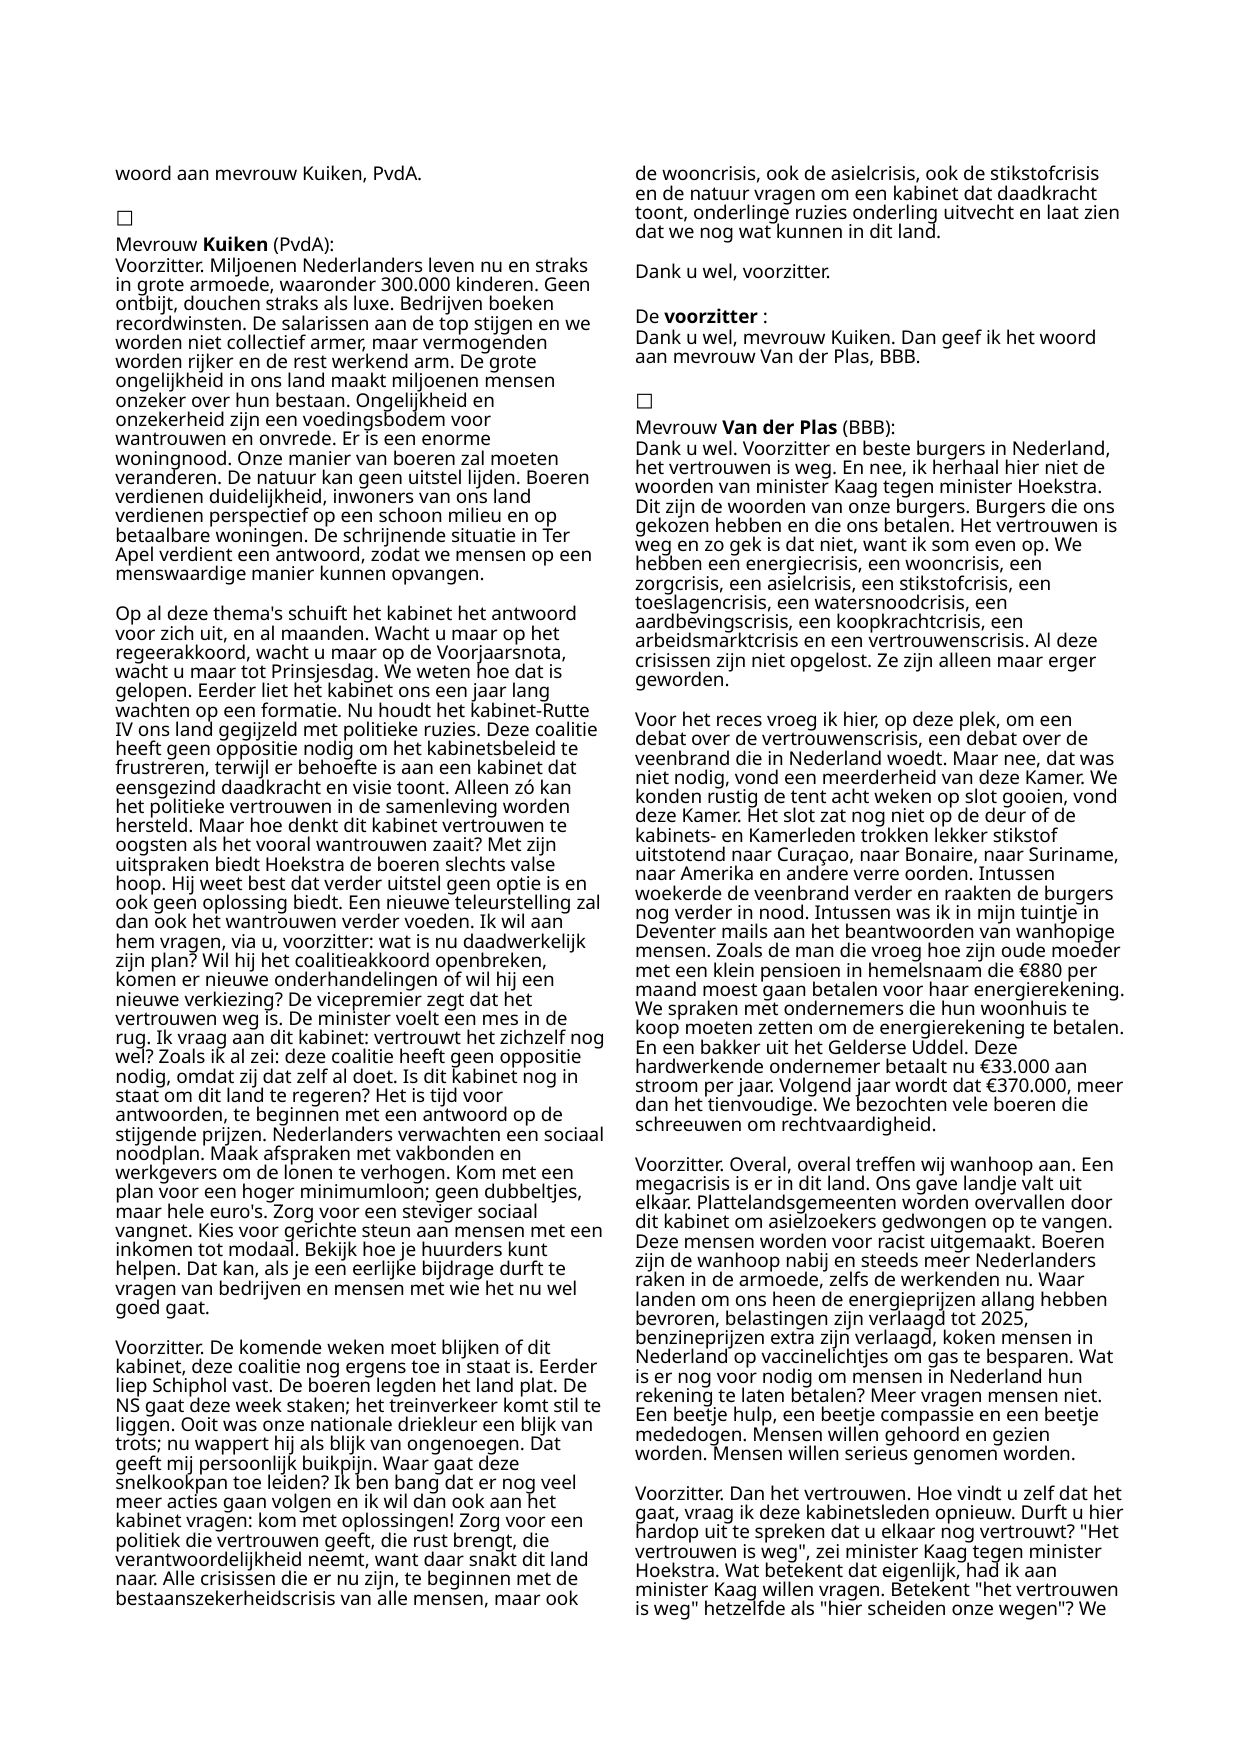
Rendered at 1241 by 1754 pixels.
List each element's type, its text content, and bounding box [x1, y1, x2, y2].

text Voorzitter. Overal, overal treffen wij wanhoop aan. Een megacrisis is er in dit land. Ons gave landje valt uit elkaar. Plattelandsgemeenten worden overvallen door dit kabinet om asielzoekers gedwongen op te vangen. Deze mensen worden voor racist uitgemaakt. Boeren zijn de wanhoop nabij en steeds meer Nederlanders raken in de armoede, zelfs de werkenden nu. Waar landen om ons heen de energieprijzen allang hebben bevroren, belastingen zijn verlaagd tot 2025, benzineprijzen extra zijn verlaagd, koken mensen in Nederland op vaccinelichtjes om gas te besparen. Wat is er nog voor nodig om mensen in Nederland hun rekening te laten betalen? Meer vragen mensen niet. Een beetje hulp, een beetje compassie en een beetje mededogen. Mensen willen gehoord en gezien worden. Mensen willen serieus genomen worden. [635, 1156, 1125, 1464]
text Mevrouw Van der Plas (BBB): [635, 414, 1125, 440]
text ⬜ [635, 388, 1125, 414]
text Mevrouw Kuiken (PvdA): [115, 231, 605, 257]
text Dank u wel, mevrouw Kuiken. Dan geef ik het woord aan mevrouw Van der Plas, BBB. [635, 329, 1125, 367]
text Voorzitter. Miljoenen Nederlanders leven nu en straks in grote armoede, waaronder 300.000 kinderen. Geen ontbijt, douchen straks als luxe. Bedrijven boeken recordwinsten. De salarissen aan de top stijgen en we worden niet collectief armer, maar vermogenden worden rijker en de rest werkend arm. De grote ongelijkheid in ons land maakt miljoenen mensen onzeker over hun bestaan. Ongelijkheid en onzekerheid zijn een voedingsbodem voor wantrouwen en onvrede. Er is een enorme woningnood. Onze manier van boeren zal moeten veranderen. De natuur kan geen uitstel lijden. Boeren verdienen duidelijkheid, inwoners van ons land verdienen perspectief op een schoon milieu en op betaalbare woningen. De schrijnende situatie in Ter Apel verdient een antwoord, zodat we mensen op een menswaardige manier kunnen opvangen. [115, 257, 605, 584]
text De voorzitter : [635, 303, 1125, 329]
text Voorzitter. Dan het vertrouwen. Hoe vindt u zelf dat het gaat, vraag ik deze kabinetsleden opnieuw. Durft u hier hardop uit te spreken dat u elkaar nog vertrouwt? "Het vertrouwen is weg", zei minister Kaag tegen minister Hoekstra. Wat betekent dat eigenlijk, had ik aan minister Kaag willen vragen. Betekent "het vertrouwen is weg" hetzelfde als "hier scheiden onze wegen"? We [635, 1485, 1125, 1620]
text Dank u wel, voorzitter. [635, 263, 1125, 282]
text Op al deze thema's schuift het kabinet het antwoord voor zich uit, en al maanden. Wacht u maar op het regeerakkoord, wacht u maar op de Voorjaarsnota, wacht u maar tot Prinsjesdag. We weten hoe dat is gelopen. Eerder liet het kabinet ons een jaar lang wachten op een formatie. Nu houdt het kabinet-Rutte IV ons land gegijzeld met politieke ruzies. Deze coalitie heeft geen oppositie nodig om het kabinetsbeleid te frustreren, terwijl er behoefte is aan een kabinet dat eensgezind daadkracht en visie toont. Alleen zó kan het politieke vertrouwen in de samenleving worden hersteld. Maar hoe denkt dit kabinet vertrouwen te oogsten als het vooral wantrouwen zaait? Met zijn uitspraken biedt Hoekstra de boeren slechts valse hoop. Hij weet best dat verder uitstel geen optie is en ook geen oplossing biedt. Een nieuwe teleurstelling zal dan ook het wantrouwen verder voeden. Ik wil aan hem vragen, via u, voorzitter: wat is nu daadwerkelijk zijn plan? Wil hij het coalitieakkoord openbreken, komen er nieuwe onderhandelingen of wil hij een nieuwe verkiezing? De vicepremier zegt dat het vertrouwen weg is. De minister voelt een mes in de rug. Ik vraag aan dit kabinet: vertrouwt het zichzelf nog wel? Zoals ik al zei: deze coalitie heeft geen oppositie nodig, omdat zij dat zelf al doet. Is dit kabinet nog in staat om dit land te regeren? Het is tijd voor antwoorden, te beginnen met een antwoord op de stijgende prijzen. Nederlanders verwachten een sociaal noodplan. Maak afspraken met vakbonden en werkgevers om de lonen te verhogen. Kom met een plan voor een hoger minimumloon; geen dubbeltjes, maar hele euro's. Zorg voor een steviger sociaal vangnet. Kies voor gerichte steun aan mensen met een inkomen tot modaal. Bekijk hoe je huurders kunt helpen. Dat kan, als je een eerlijke bijdrage durft te vragen van bedrijven en mensen met wie het nu wel goed gaat. [115, 605, 605, 1318]
text Dank u wel. Voorzitter en beste burgers in Nederland, het vertrouwen is weg. En nee, ik herhaal hier niet de woorden van minister Kaag tegen minister Hoekstra. Dit zijn de woorden van onze burgers. Burgers die ons gekozen hebben en die ons betalen. Het vertrouwen is weg en zo gek is dat niet, want ik som even op. We hebben een energiecrisis, een wooncrisis, een zorgcrisis, een asielcrisis, een stikstofcrisis, een toeslagencrisis, een watersnoodcrisis, een aardbevingscrisis, een koopkrachtcrisis, een arbeidsmarktcrisis en een vertrouwenscrisis. Al deze crisissen zijn niet opgelost. Ze zijn alleen maar erger geworden. [635, 440, 1125, 690]
text de wooncrisis, ook de asielcrisis, ook de stikstofcrisis en de natuur vragen om een kabinet dat daadkracht toont, onderlinge ruzies onderling uitvecht en laat zien dat we nog wat kunnen in dit land. [635, 165, 1125, 242]
text Voor het reces vroeg ik hier, op deze plek, om een debat over de vertrouwenscrisis, een debat over de veenbrand die in Nederland woedt. Maar nee, dat was niet nodig, vond een meerderheid van deze Kamer. We konden rustig de tent acht weken op slot gooien, vond deze Kamer. Het slot zat nog niet op de deur of de kabinets- en Kamerleden trokken lekker stikstof uitstotend naar Curaçao, naar Bonaire, naar Suriname, naar Amerika en andere verre oorden. Intussen woekerde de veenbrand verder en raakten de burgers nog verder in nood. Intussen was ik in mijn tuintje in Deventer mails aan het beantwoorden van wanhopige mensen. Zoals de man die vroeg hoe zijn oude moeder met een klein pensioen in hemelsnaam die €880 per maand moest gaan betalen voor haar energierekening. We spraken met ondernemers die hun woonhuis te koop moeten zetten om de energierekening te betalen. En een bakker uit het Gelderse Uddel. Deze hardwerkende ondernemer betaalt nu €33.000 aan stroom per jaar. Volgend jaar wordt dat €370.000, meer dan het tienvoudige. We bezochten vele boeren die schreeuwen om rechtvaardigheid. [635, 711, 1125, 1135]
text ⬜ [115, 205, 605, 231]
text Voorzitter. De komende weken moet blijken of dit kabinet, deze coalitie nog ergens toe in staat is. Eerder liep Schiphol vast. De boeren legden het land plat. De NS gaat deze week staken; het treinverkeer komt stil te liggen. Ooit was onze nationale driekleur een blijk van trots; nu wappert hij als blijk van ongenoegen. Dat geeft mij persoonlijk buikpijn. Waar gaat deze snelkookpan toe leiden? Ik ben bang dat er nog veel meer acties gaan volgen en ik wil dan ook aan het kabinet vragen: kom met oplossingen! Zorg voor een politiek die vertrouwen geeft, die rust brengt, die verantwoordelijkheid neemt, want daar snakt dit land naar. Alle crisissen die er nu zijn, te beginnen met de bestaanszekerheidscrisis van alle mensen, maar ook [115, 1339, 605, 1609]
text woord aan mevrouw Kuiken, PvdA. [115, 165, 605, 184]
